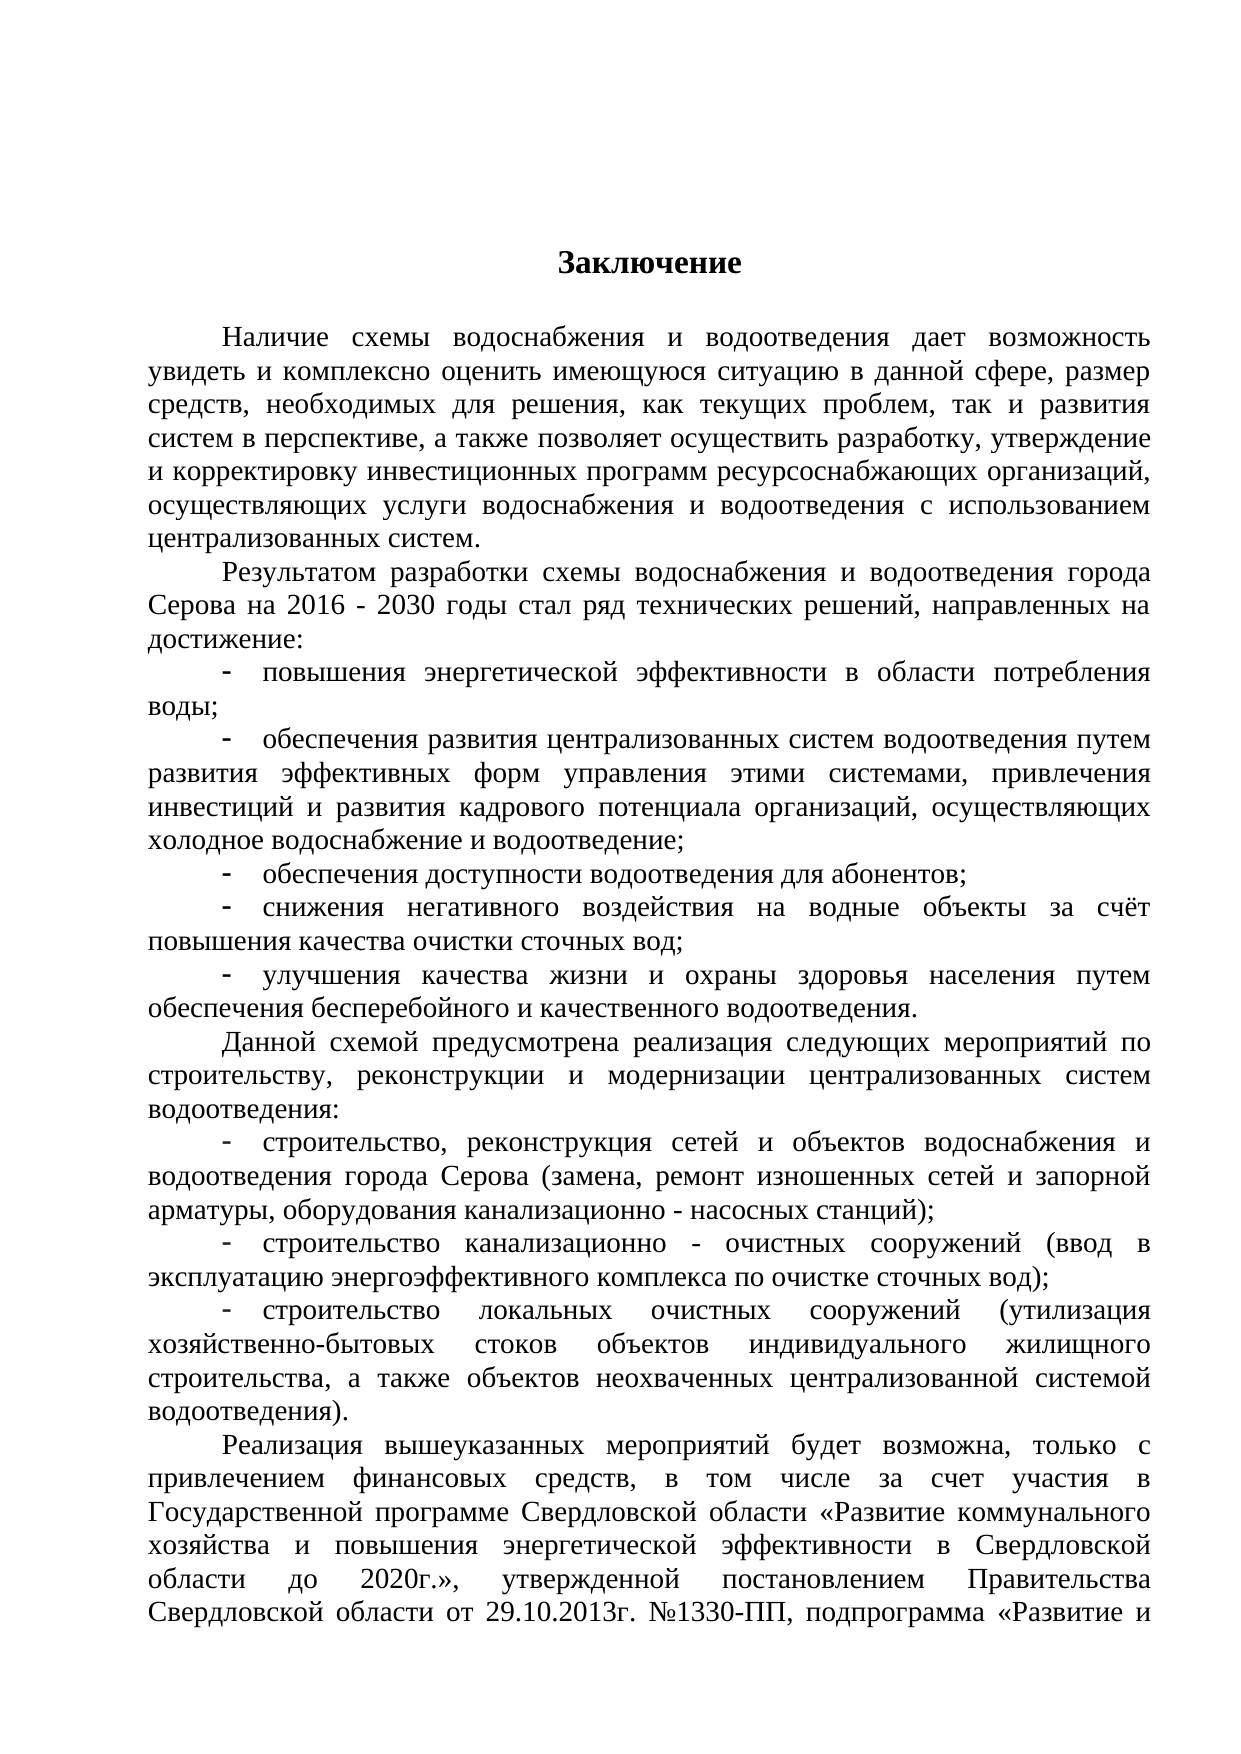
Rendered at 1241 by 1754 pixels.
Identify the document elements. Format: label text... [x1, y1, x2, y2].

list повышения энергетической эффективности в области потребления воды; [148, 654, 1152, 722]
list строительство, реконструкция сетей и объектов водоснабжения и водоотведения города Серова (замена, ремонт изношенных сетей и запорной арматуры, оборудования канализационно - насосных станций); [148, 1124, 1152, 1225]
list снижения негативного воздействия на водные объекты за счёт повышения качества очистки сточных вод; [148, 889, 1152, 957]
list обеспечения доступности водоотведения для абонентов; [148, 856, 1152, 889]
list строительство локальных очистных сооружений (утилизация хозяйственно-бытовых стоков объектов индивидуального жилищного строительства, а также объектов неохваченных централизованной системой водоотведения). [148, 1292, 1152, 1427]
list обеспечения развития централизованных систем водоотведения путем развития эффективных форм управления этими системами, привлечения инвестиций и развития кадрового потенциала организаций, осуществляющих холодное водоснабжение и водоотведение; [148, 722, 1152, 856]
list улучшения качества жизни и охраны здоровья населения путем обеспечения бесперебойного и качественного водоотведения. [148, 957, 1152, 1024]
text Реализация вышеуказанных мероприятий будет возможна, только с привлечением финансовых средств, в том числе за счет участия в Государственной программе Свердловской области «Развитие коммунального хозяйства и повышения энергетической эффективности в Свердловской области до 2020г.», утвержденной постановлением Правительства Свердловской области от 29.10.2013г. №1330-ПП, подпрограмма «Развитие и [148, 1427, 1152, 1628]
text Результатом разработки схемы водоснабжения и водоотведения города Серова на 2016 - 2030 годы стал ряд технических решений, направленных на достижение: [148, 554, 1152, 654]
text Заключение [148, 242, 1152, 281]
list строительство канализационно - очистных сооружений (ввод в эксплуатацию энергоэффективного комплекса по очистке сточных вод); [148, 1225, 1152, 1292]
text Наличие схемы водоснабжения и водоотведения дает возможность увидеть и комплексно оценить имеющуюся ситуацию в данной сфере, размер средств, необходимых для решения, как текущих проблем, так и развития систем в перспективе, а также позволяет осуществить разработку, утверждение и корректировку инвестиционных программ ресурсоснабжающих организаций, осуществляющих услуги водоснабжения и водоотведения с использованием централизованных систем. [148, 319, 1152, 554]
text Данной схемой предусмотрена реализация следующих мероприятий по строительству, реконструкции и модернизации централизованных систем водоотведения: [148, 1024, 1152, 1124]
